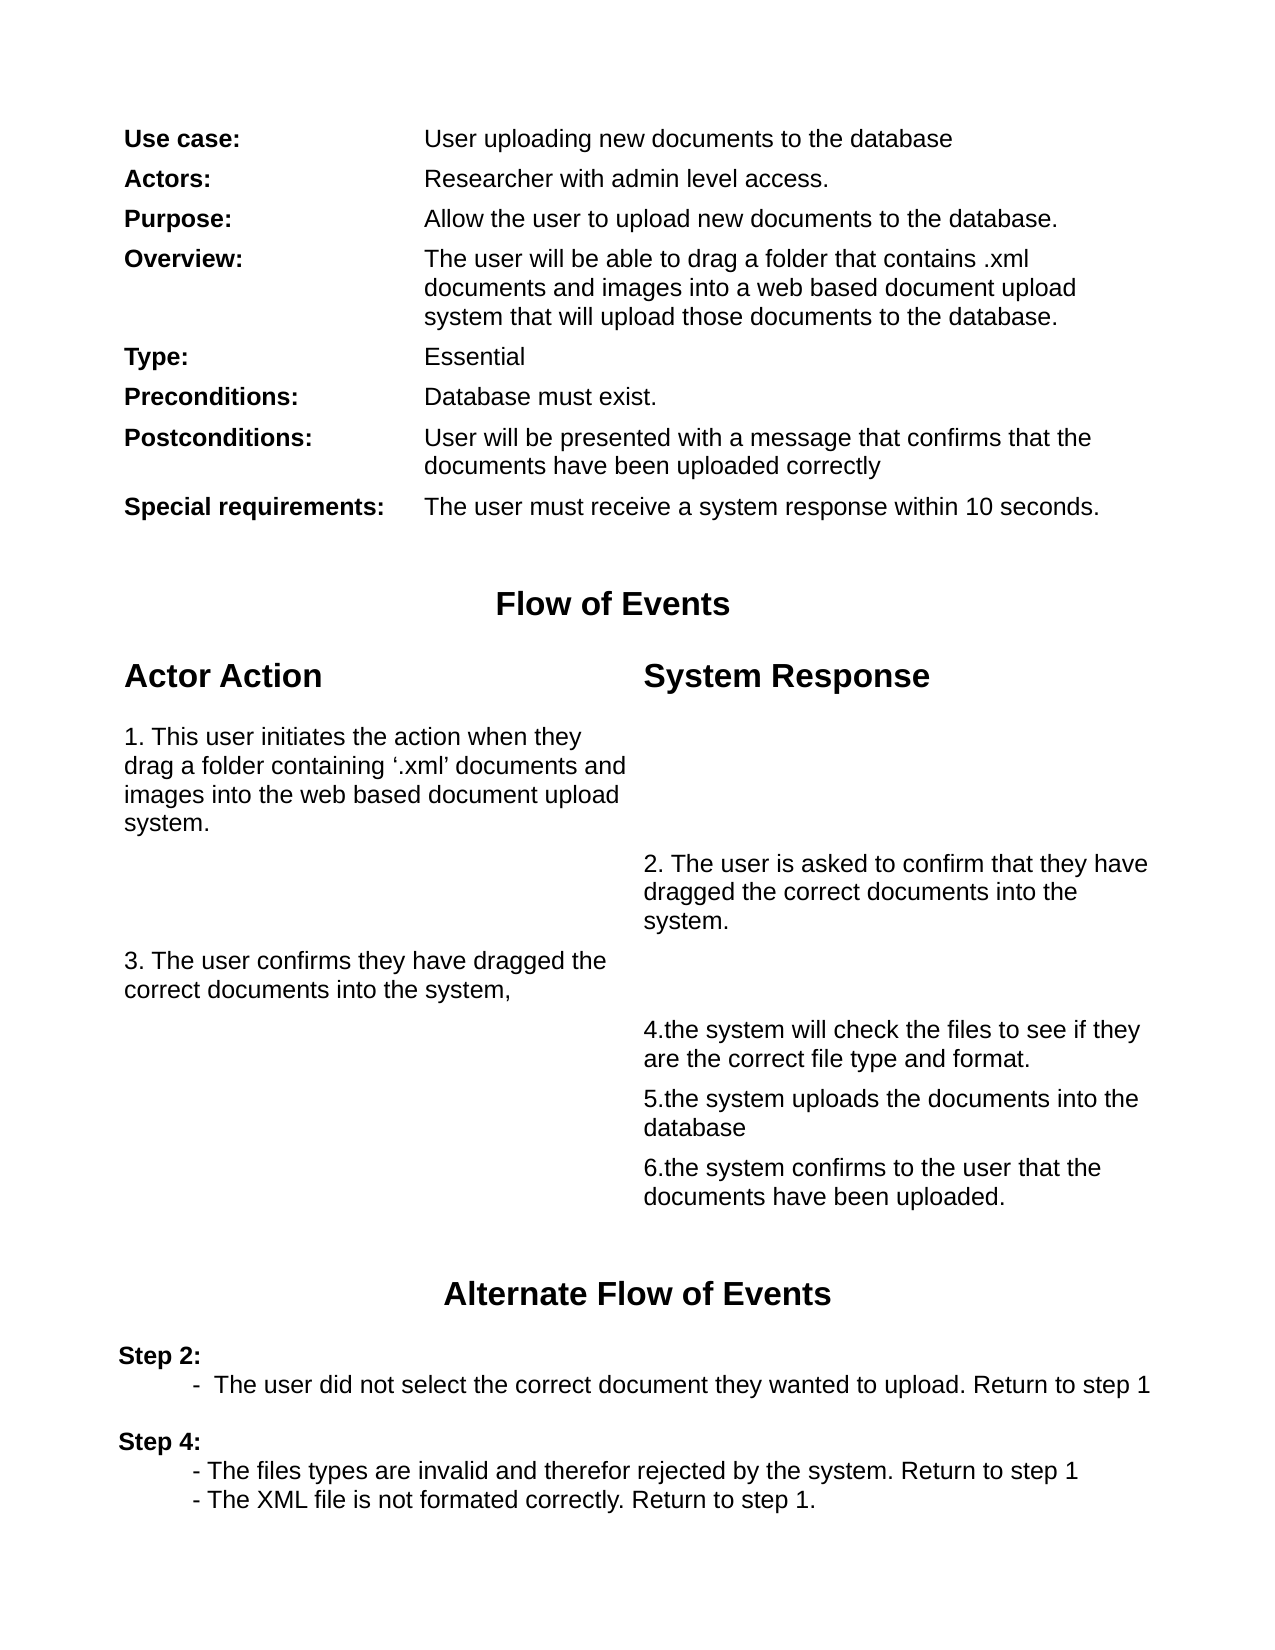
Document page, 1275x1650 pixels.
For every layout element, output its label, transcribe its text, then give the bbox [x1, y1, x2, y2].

table_cell 5.the system uploads the documents into the database [638, 1079, 1157, 1147]
table_cell 1. This user initiates the action when they drag a folder containing ‘.xml’ documents and images into the web based document upload system. [118, 716, 637, 843]
table_cell 6.the system confirms to the user that the documents have been uploaded. [638, 1148, 1157, 1216]
table_cell 2. The user is asked to confirm that they have dragged the correct documents into the system. [638, 843, 1157, 941]
table_cell Database must exist. [418, 377, 1157, 417]
text Step 4: [118, 1427, 1157, 1456]
table_cell 3. The user confirms they have dragged the correct documents into the system, [118, 941, 637, 1009]
table_cell Essential [418, 336, 1157, 377]
text - The files types are invalid and therefor rejected by the system. Return to step 1 [118, 1456, 1157, 1485]
table_header System Response [638, 651, 1157, 716]
table_cell The user will be able to drag a folder that contains .xml documents and images into a web based document upload system that will upload those documents to the database. [418, 239, 1157, 336]
text - The XML file is not formated correctly. Return to step 1. [118, 1485, 1157, 1513]
table_cell Special requirements: [118, 486, 418, 526]
text Step 2: [118, 1341, 1157, 1370]
table_cell Postconditions: [118, 417, 418, 486]
table_cell [638, 941, 1157, 1009]
table_cell [118, 1010, 637, 1078]
table_cell Overview: [118, 239, 418, 336]
table_cell [638, 716, 1157, 843]
table_header User uploading new documents to the database [418, 118, 1157, 158]
table_header Use case: [118, 118, 418, 158]
table_cell 4.the system will check the files to see if they are the correct file type and format. [638, 1010, 1157, 1078]
table_cell Actors: [118, 158, 418, 198]
table_cell Preconditions: [118, 377, 418, 417]
table_cell Purpose: [118, 199, 418, 239]
table_cell Type: [118, 336, 418, 377]
table_cell Allow the user to upload new documents to the database. [418, 199, 1157, 239]
text Alternate Flow of Events [118, 1274, 1157, 1312]
table_header Actor Action [118, 651, 637, 716]
table_cell [118, 1079, 637, 1147]
text Flow of Events [118, 583, 1157, 622]
text - The user did not select the correct document they wanted to upload. Return to step 1 [118, 1370, 1157, 1398]
table_cell The user must receive a system response within 10 seconds. [418, 486, 1157, 526]
table_cell Researcher with admin level access. [418, 158, 1157, 198]
table_cell [118, 1148, 637, 1216]
table_cell [118, 843, 637, 941]
table_cell User will be presented with a message that confirms that the documents have been uploaded correctly [418, 417, 1157, 486]
